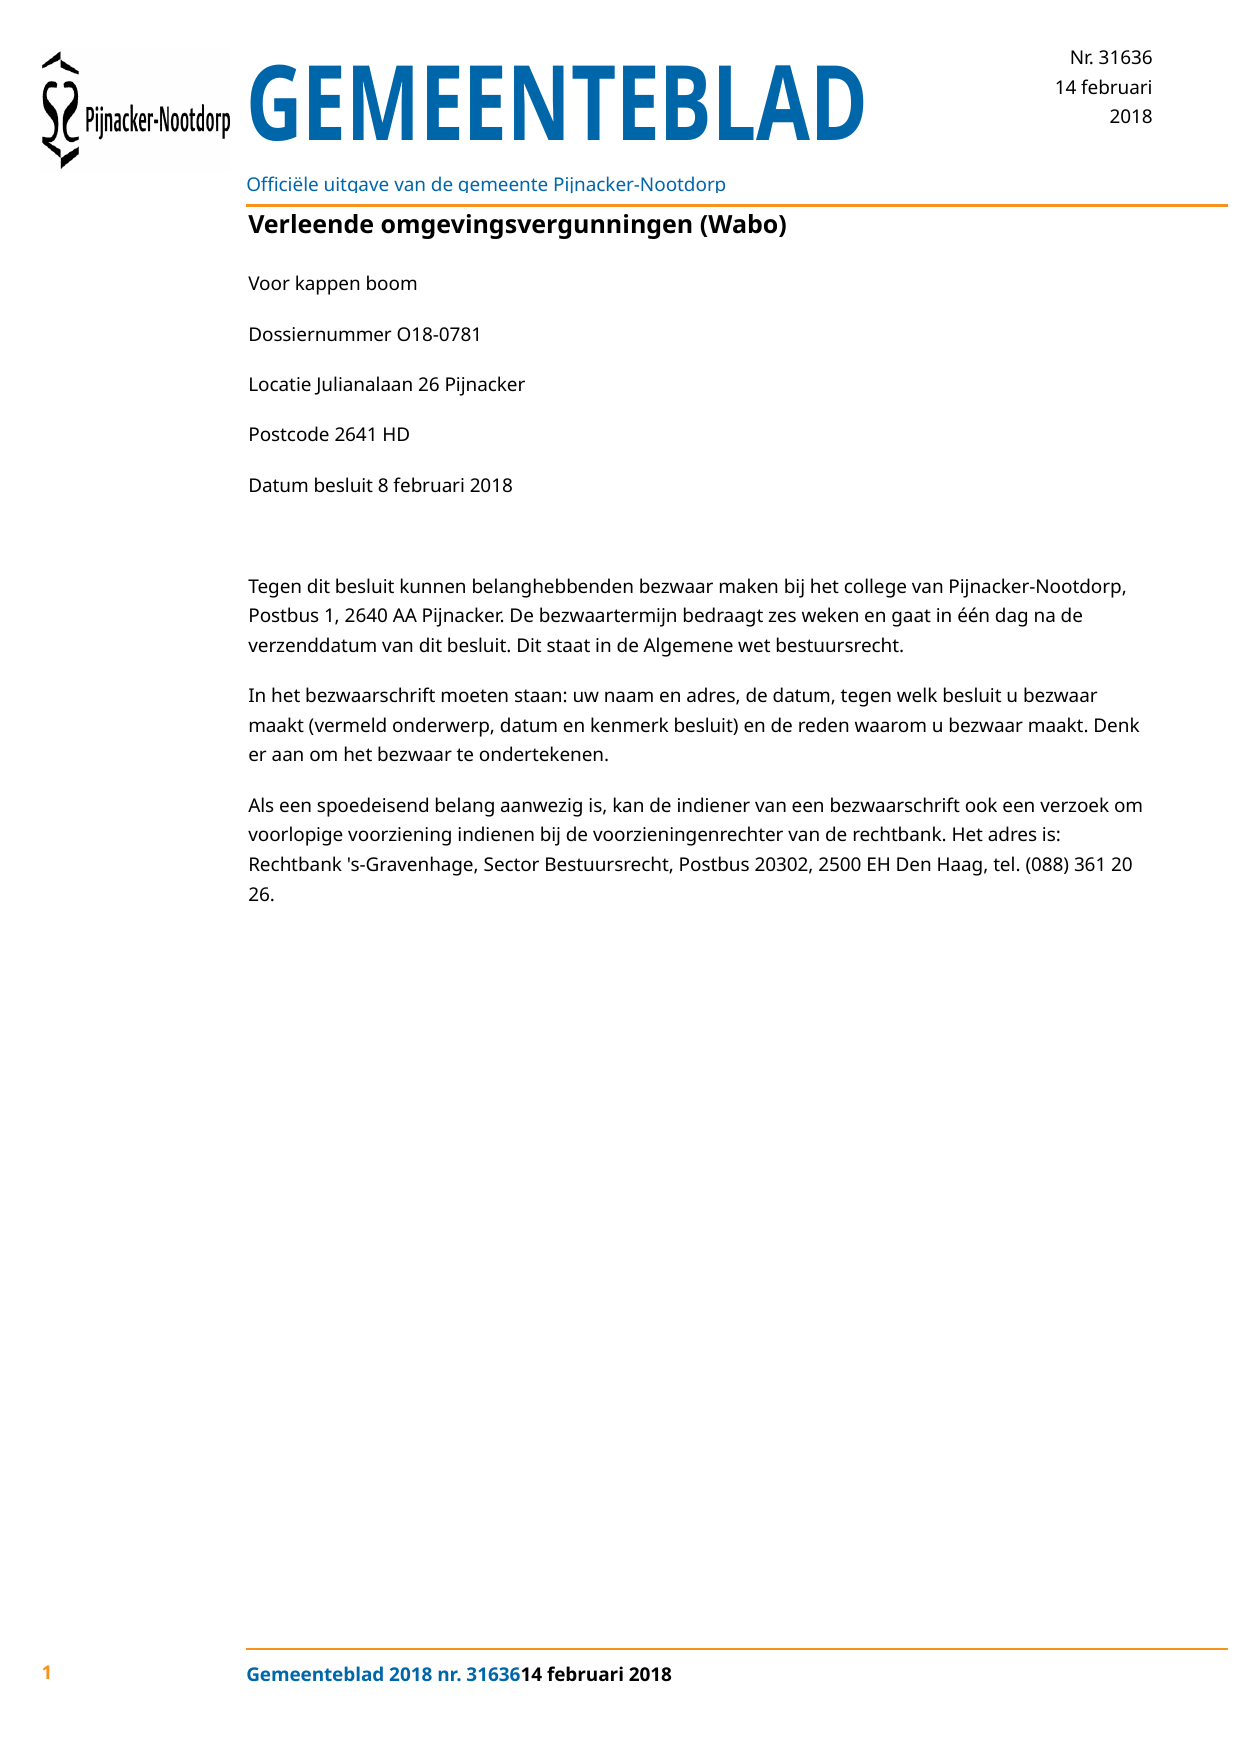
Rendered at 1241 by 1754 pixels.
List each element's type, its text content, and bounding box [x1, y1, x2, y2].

text Tegen dit besluit kunnen belanghebbenden bezwaar maken bij het college van Pijnacker-Nootdorp, Postbus 1, 2640 AA Pijnacker. De bezwaartermijn bedraagt zes weken en gaat in één dag na de verzenddatum van dit besluit. Dit staat in de Algemene wet bestuursrecht. [248, 573, 1152, 658]
text Datum besluit 8 februari 2018 [248, 472, 1152, 498]
text Locatie Julianalaan 26 Pijnacker [248, 371, 1152, 397]
text Verleende omgevingsvergunningen (Wabo) [248, 207, 1152, 241]
text Voor kappen boom [248, 270, 1152, 296]
picture [41, 47, 231, 172]
text Postcode 2641 HD [248, 422, 1152, 447]
text Dossiernummer O18-0781 [248, 321, 1152, 346]
text In het bezwaarschrift moeten staan: uw naam en adres, de datum, tegen welk besluit u bezwaar maakt (vermeld onderwerp, datum en kenmerk besluit) en de reden waarom u bezwaar maakt. Denk er aan om het bezwaar te ondertekenen. [248, 682, 1152, 767]
text Als een spoedeisend belang aanwezig is, kan de indiener van een bezwaarschrift ook een verzoek om voorlopige voorziening indienen bij de voorzieningenrechter van de rechtbank. Het adres is: Rechtbank 's-Gravenhage, Sector Bestuursrecht, Postbus 20302, 2500 EH Den Haag, tel. (088) 361 20 26. [248, 792, 1152, 906]
